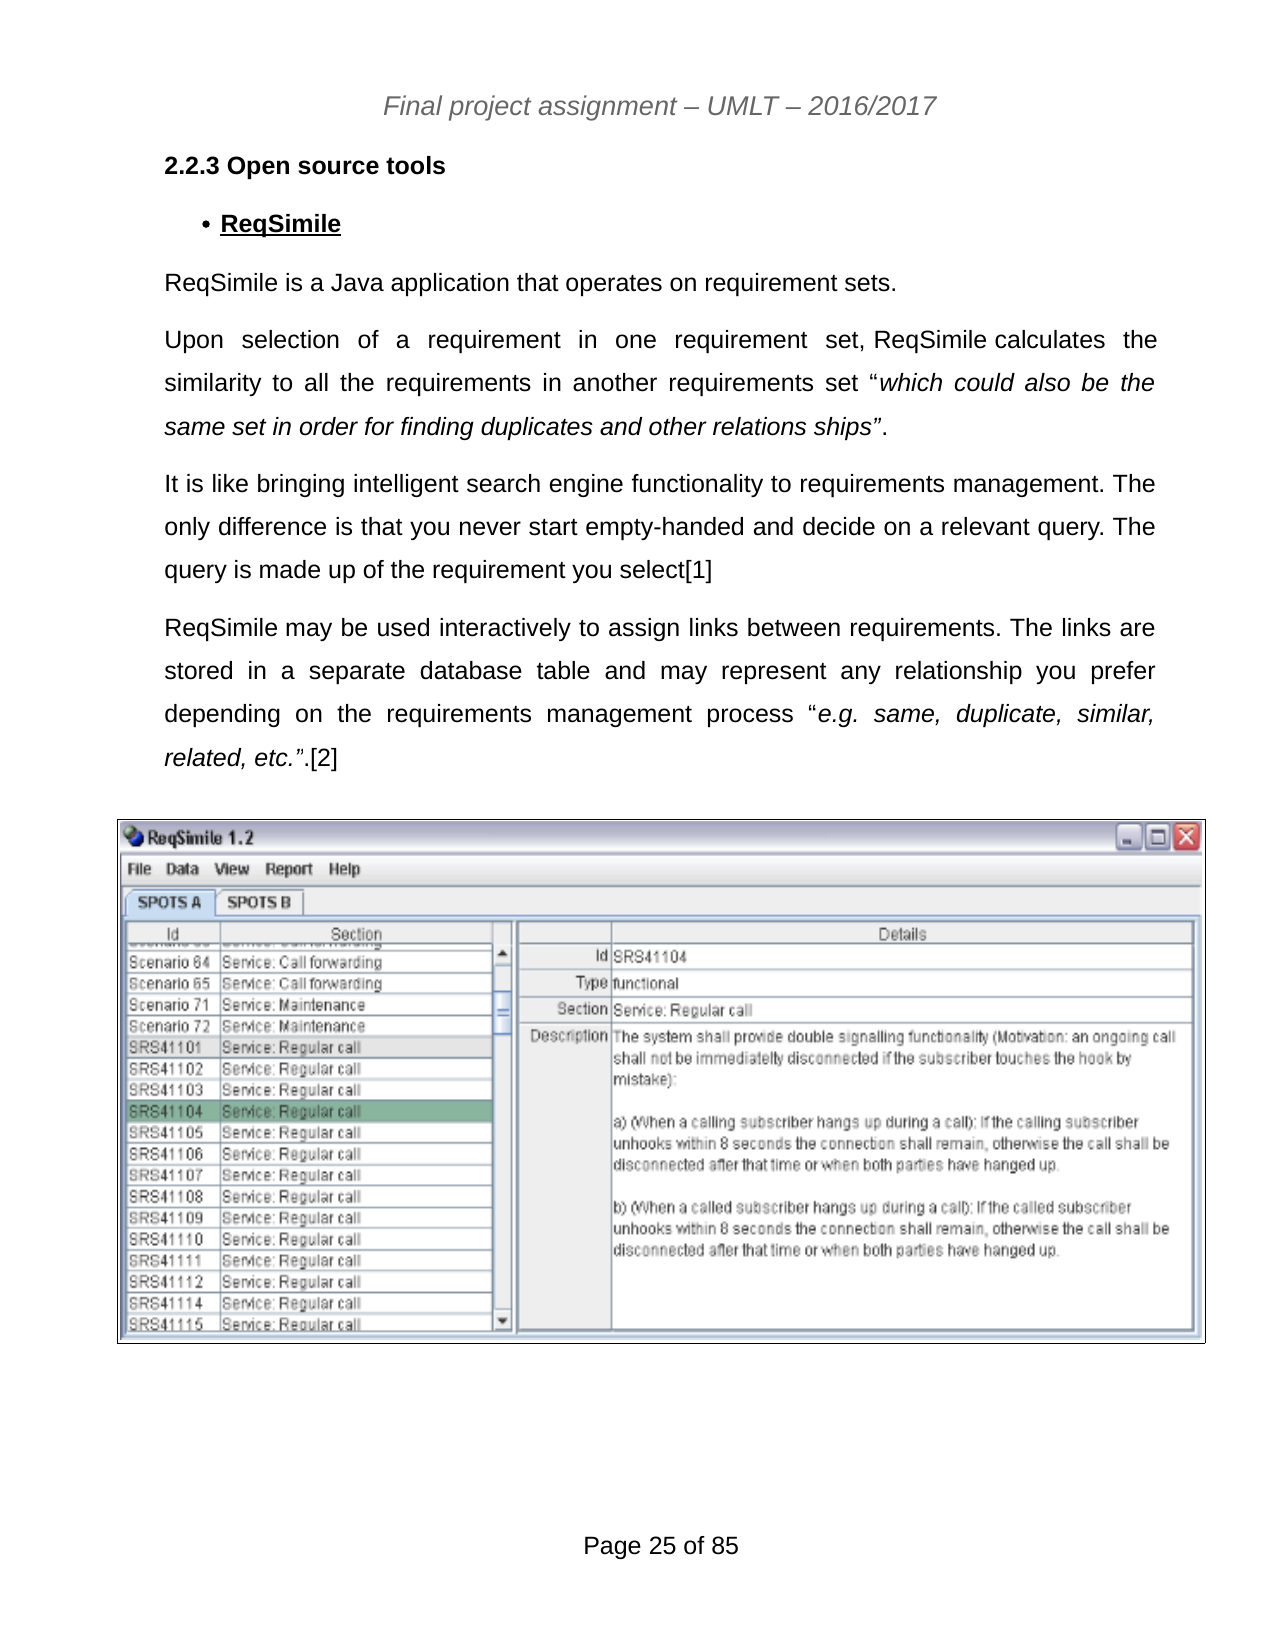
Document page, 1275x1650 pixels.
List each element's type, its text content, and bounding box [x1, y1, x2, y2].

text ReqSimile may be used interactively to assign links between requirements. The links are stored in a separate database table and may represent any relationship you prefer depending on the requirements management process “e.g. same, duplicate, similar, related, etc.”.[2] [164, 613, 1158, 771]
subtitle 2.2.3 Open source tools [164, 151, 1158, 180]
list ReqSimile [202, 209, 1158, 238]
text It is like bringing intelligent search engine functionality to requirements management. The only difference is that you never start empty-handed and decide on a relevant query. The query is made up of the requirement you select[1] [164, 469, 1158, 584]
list ReqSimile is a Java application that operates on requirement sets. [164, 268, 1158, 296]
picture [120, 821, 1202, 1340]
text Upon selection of a requirement in one requirement set, ReqSimile calculates the similarity to all the requirements in another requirements set “which could also be the same set in order for finding duplicates and other relations ships”. [164, 325, 1158, 440]
